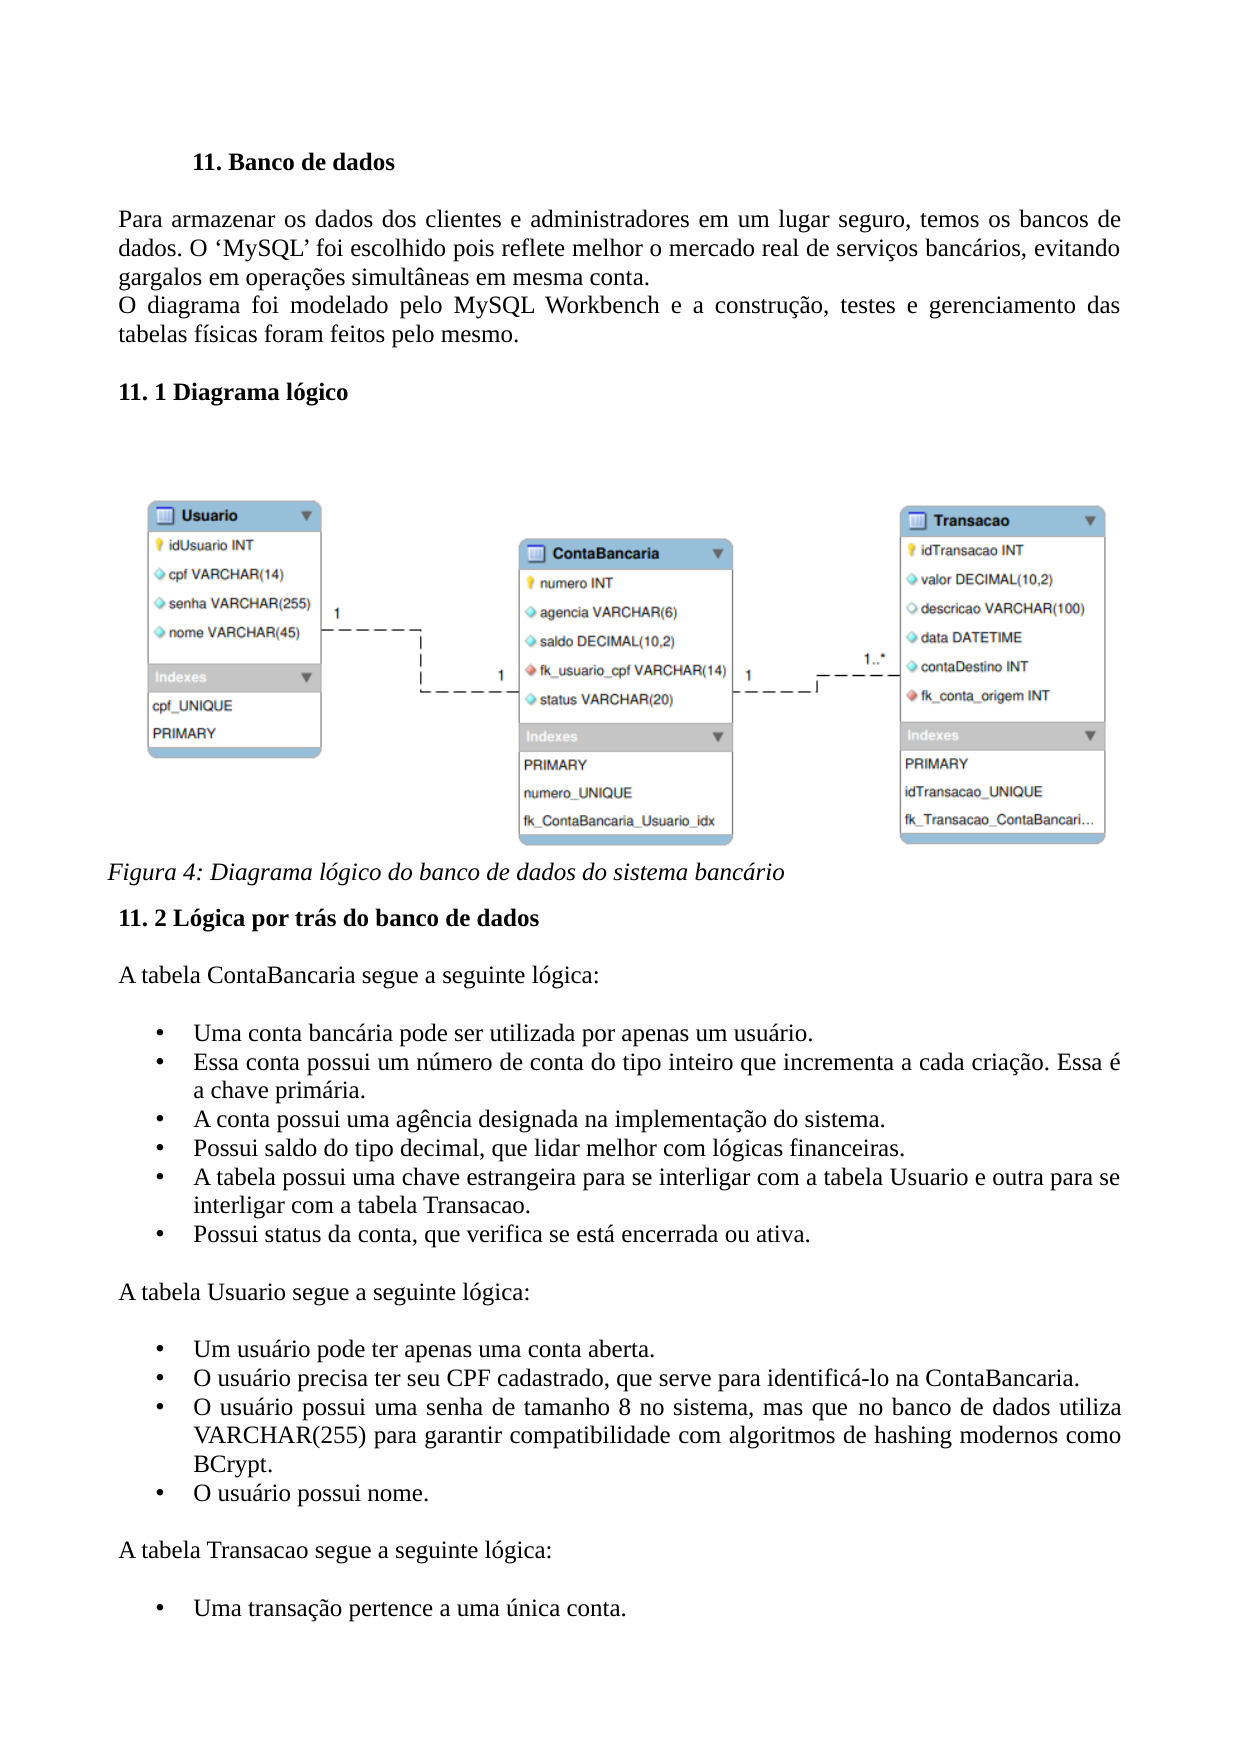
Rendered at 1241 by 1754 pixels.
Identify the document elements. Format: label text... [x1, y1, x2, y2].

text 11. Banco de dados [118, 147, 1122, 176]
list Uma transação pertence a uma única conta. [156, 1593, 1122, 1622]
list Possui status da conta, que verifica se está encerrada ou ativa. [156, 1219, 1122, 1248]
list O usuário possui nome. [156, 1478, 1122, 1507]
picture [135, 488, 1117, 857]
text [118, 463, 1122, 476]
list Possui saldo do tipo decimal, que lidar melhor com lógicas financeiras. [156, 1133, 1122, 1162]
text Figura 4: Diagrama lógico do banco de dados do sistema bancário [107, 857, 1127, 886]
text Para armazenar os dados dos clientes e administradores em um lugar seguro, temos os bancos de dados. O ‘MySQL’ foi escolhido pois reflete melhor o mercado real de serviços bancários, evitando gargalos em operações simultâneas em mesma conta. [118, 204, 1122, 291]
list A conta possui uma agência designada na implementação do sistema. [156, 1104, 1122, 1133]
list Uma conta bancária pode ser utilizada por apenas um usuário. [156, 1018, 1122, 1047]
text 11. 2 Lógica por trás do banco de dados [118, 903, 1122, 932]
list Essa conta possui um número de conta do tipo inteiro que incrementa a cada criação. Essa é a chave primária. [156, 1047, 1122, 1104]
text O diagrama foi modelado pelo MySQL Workbench e a construção, testes e gerenciamento das tabelas físicas foram feitos pelo mesmo. [118, 291, 1122, 348]
list O usuário possui uma senha de tamanho 8 no sistema, mas que no banco de dados utiliza VARCHAR(255) para garantir compatibilidade com algoritmos de hashing modernos como BCrypt. [156, 1392, 1122, 1478]
list O usuário precisa ter seu CPF cadastrado, que serve para identificá-lo na ContaBancaria. [156, 1363, 1122, 1392]
text A tabela Transacao segue a seguinte lógica: [118, 1535, 1122, 1564]
text A tabela Usuario segue a seguinte lógica: [118, 1277, 1122, 1305]
text 11. 1 Diagrama lógico [118, 377, 1122, 406]
list Um usuário pode ter apenas uma conta aberta. [156, 1334, 1122, 1363]
text A tabela ContaBancaria segue a seguinte lógica: [118, 960, 1122, 989]
list A tabela possui uma chave estrangeira para se interligar com a tabela Usuario e outra para se interligar com a tabela Transacao. [156, 1162, 1122, 1219]
